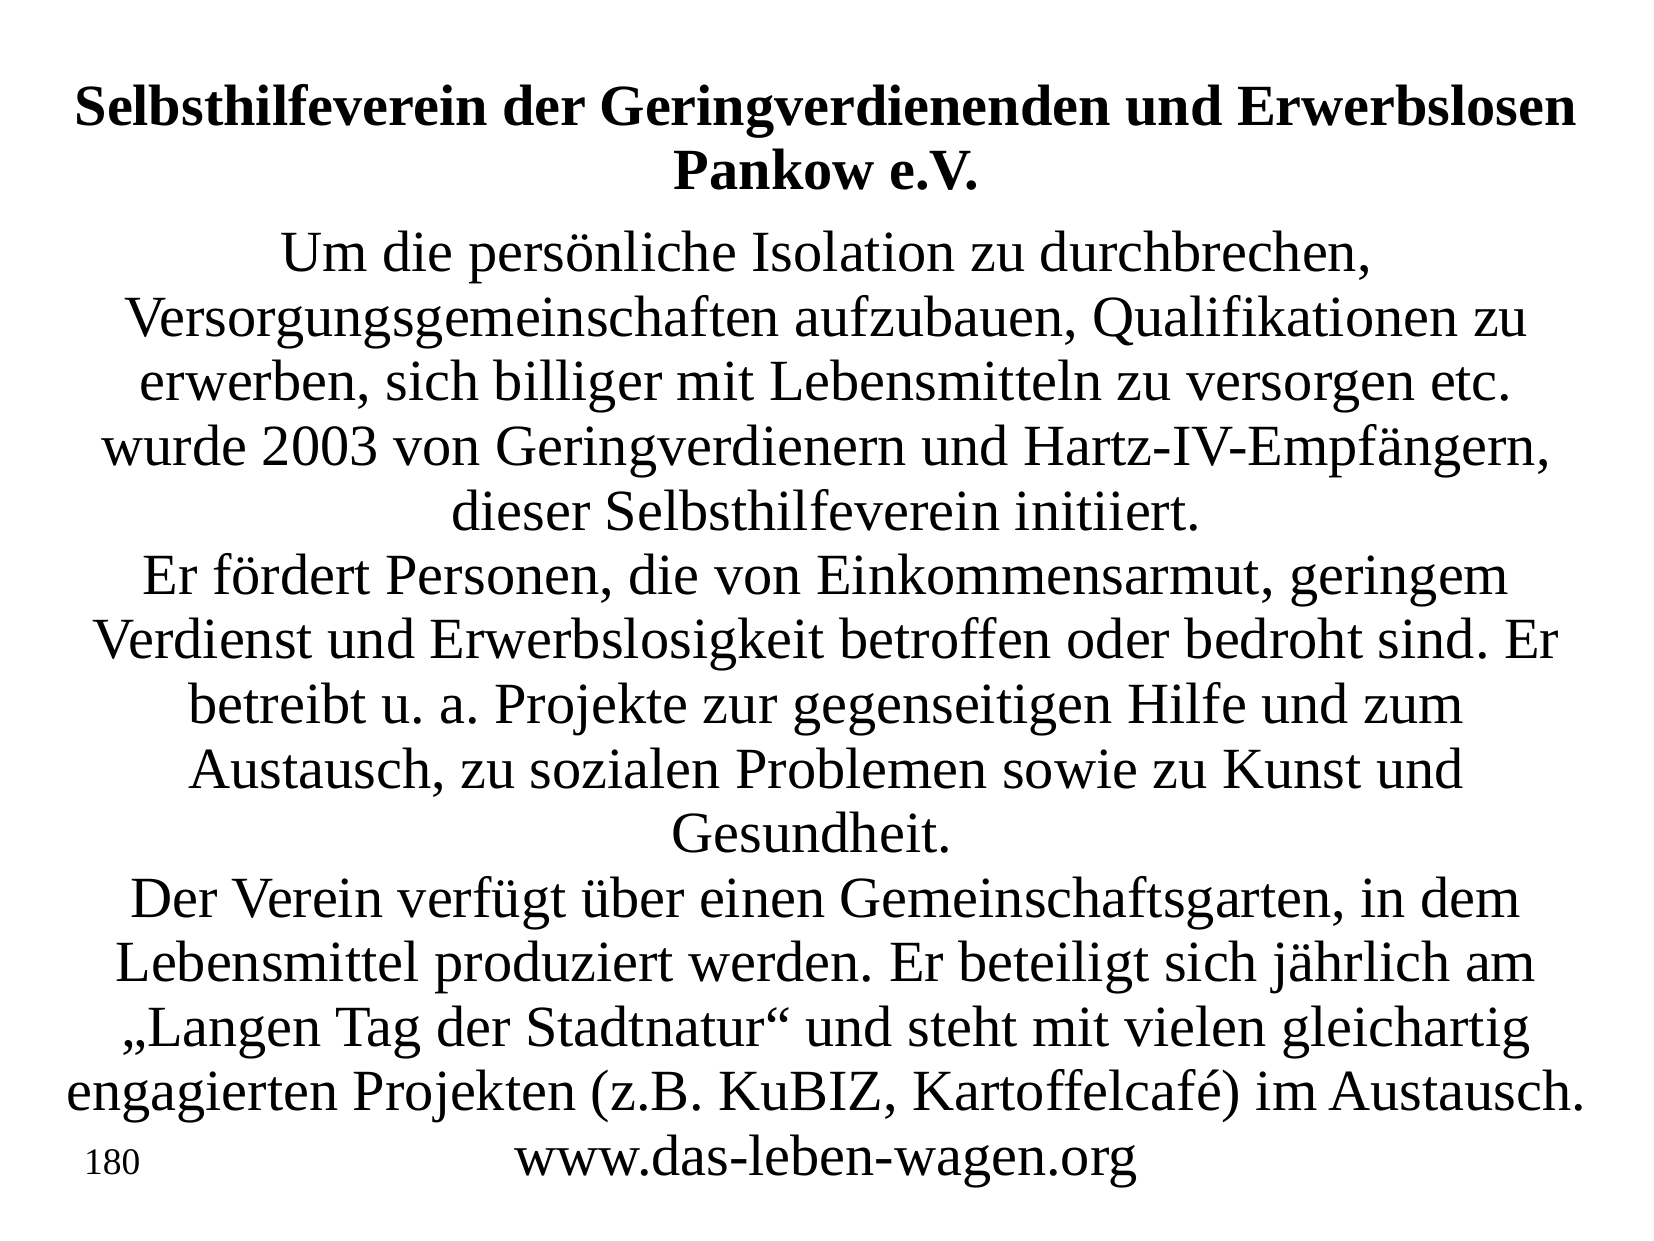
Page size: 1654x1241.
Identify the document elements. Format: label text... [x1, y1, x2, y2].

text_box [0, 1133, 269, 1204]
text_box Selbsthilfeverein der Geringverdienenden und Erwerbslosen Pankow e.V. Um die persönliche Isolation zu durchbrechen, Versorgungsgemeinschaften aufzubauen, Qualifikationen zu erwerben, sich billiger mit Lebensmitteln zu versorgen etc. wurde 2003 von Geringverdienern und Hartz-IV-Empfängern, dieser Selbsthilfeverein initiiert. Er fördert Personen, die von Einkommensarmut, geringem Verdienst und Erwerbslosigkeit betroffen oder bedroht sind. Er betreibt u. a. Projekte zur gegenseitigen Hilfe und zum Austausch, zu sozialen Problemen sowie zu Kunst und Gesundheit. Der Verein verfügt über einen Gemeinschaftsgarten, in dem Lebensmittel produziert werden. Er beteiligt sich jährlich am „Langen Tag der Stadtnatur“ und steht mit vielen gleichartig engagierten Projekten (z.B. KuBIZ, Kartoffelcafé) im Austausch. www.das-leben-wagen.org [51, 65, 1602, 1200]
